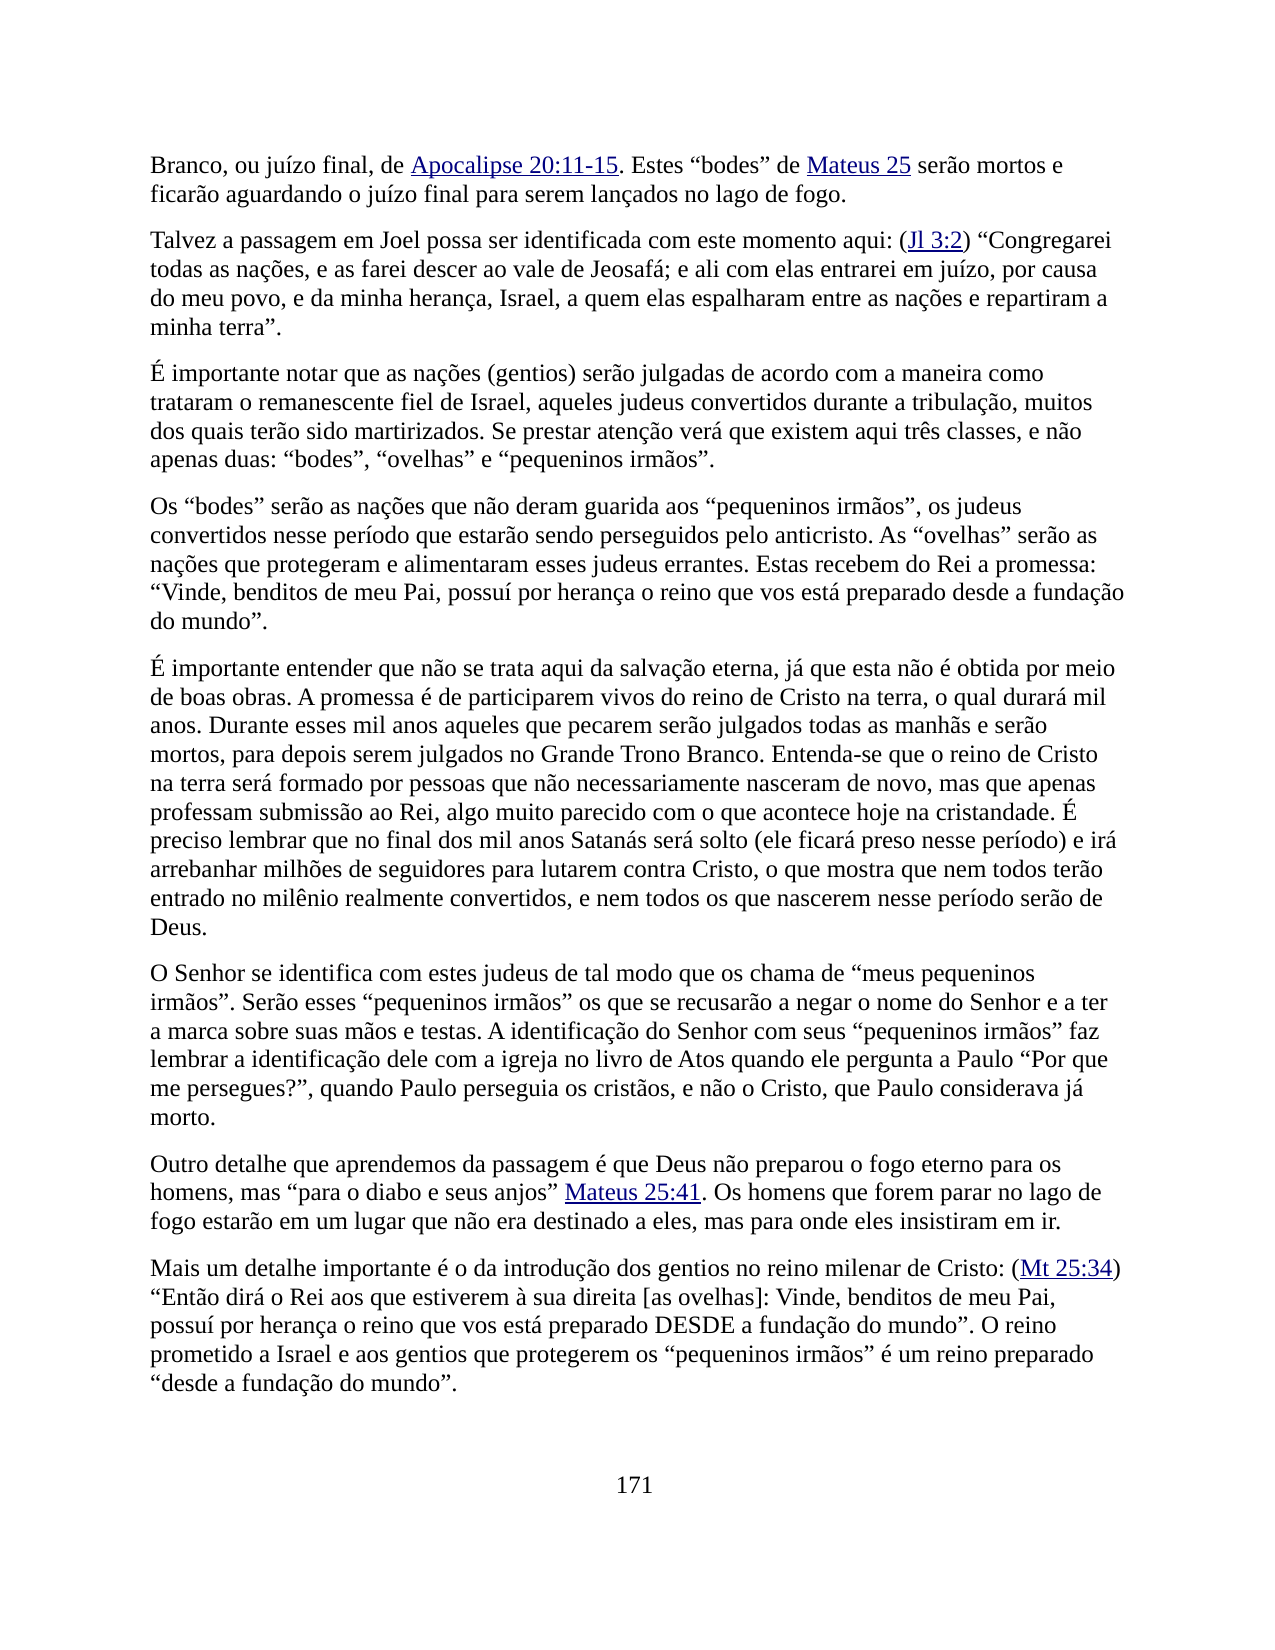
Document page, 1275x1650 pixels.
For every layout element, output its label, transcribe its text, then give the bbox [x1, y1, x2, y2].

text É importante notar que as nações (gentios) serão julgadas de acordo com a maneira como trataram o remanescente fiel de Israel, aqueles judeus convertidos durante a tribulação, muitos dos quais terão sido martirizados. Se prestar atenção verá que existem aqui três classes, e não apenas duas: “bodes”, “ovelhas” e “pequeninos irmãos”. [150, 358, 1125, 473]
text Os “bodes” serão as nações que não deram guarida aos “pequeninos irmãos”, os judeus convertidos nesse período que estarão sendo perseguidos pelo anticristo. As “ovelhas” serão as nações que protegeram e alimentaram esses judeus errantes. Estas recebem do Rei a promessa: “Vinde, benditos de meu Pai, possuí por herança o reino que vos está preparado desde a fundação do mundo”. [150, 491, 1125, 635]
text Branco, ou juízo final, de Apocalipse 20:11-15. Estes “bodes” de Mateus 25 serão mortos e ficarão aguardando o juízo final para serem lançados no lago de fogo. [150, 150, 1125, 207]
text O Senhor se identifica com estes judeus de tal modo que os chama de “meus pequeninos irmãos”. Serão esses “pequeninos irmãos” os que se recusarão a negar o nome do Senhor e a ter a marca sobre suas mãos e testas. A identificação do Senhor com seus “pequeninos irmãos” faz lembrar a identificação dele com a igreja no livro de Atos quando ele pergunta a Paulo “Por que me persegues?”, quando Paulo perseguia os cristãos, e não o Cristo, que Paulo considerava já morto. [150, 958, 1125, 1131]
text Outro detalhe que aprendemos da passagem é que Deus não preparou o fogo eterno para os homens, mas “para o diabo e seus anjos” Mateus 25:41. Os homens que forem parar no lago de fogo estarão em um lugar que não era destinado a eles, mas para onde eles insistiram em ir. [150, 1149, 1125, 1235]
text Mais um detalhe importante é o da introdução dos gentios no reino milenar de Cristo: (Mt 25:34) “Então dirá o Rei aos que estiverem à sua direita [as ovelhas]: Vinde, benditos de meu Pai, possuí por herança o reino que vos está preparado DESDE a fundação do mundo”. O reino prometido a Israel e aos gentios que protegerem os “pequeninos irmãos” é um reino preparado “desde a fundação do mundo”. [150, 1253, 1125, 1397]
text É importante entender que não se trata aqui da salvação eterna, já que esta não é obtida por meio de boas obras. A promessa é de participarem vivos do reino de Cristo na terra, o qual durará mil anos. Durante esses mil anos aqueles que pecarem serão julgados todas as manhãs e serão mortos, para depois serem julgados no Grande Trono Branco. Entenda-se que o reino de Cristo na terra será formado por pessoas que não necessariamente nasceram de novo, mas que apenas professam submissão ao Rei, algo muito parecido com o que acontece hoje na cristandade. É preciso lembrar que no final dos mil anos Satanás será solto (ele ficará preso nesse período) e irá arrebanhar milhões de seguidores para lutarem contra Cristo, o que mostra que nem todos terão entrado no milênio realmente convertidos, e nem todos os que nascerem nesse período serão de Deus. [150, 653, 1125, 940]
text Talvez a passagem em Joel possa ser identificada com este momento aqui: (Jl 3:2) “Congregarei todas as nações, e as farei descer ao vale de Jeosafá; e ali com elas entrarei em juízo, por causa do meu povo, e da minha herança, Israel, a quem elas espalharam entre as nações e repartiram a minha terra”. [150, 225, 1125, 340]
